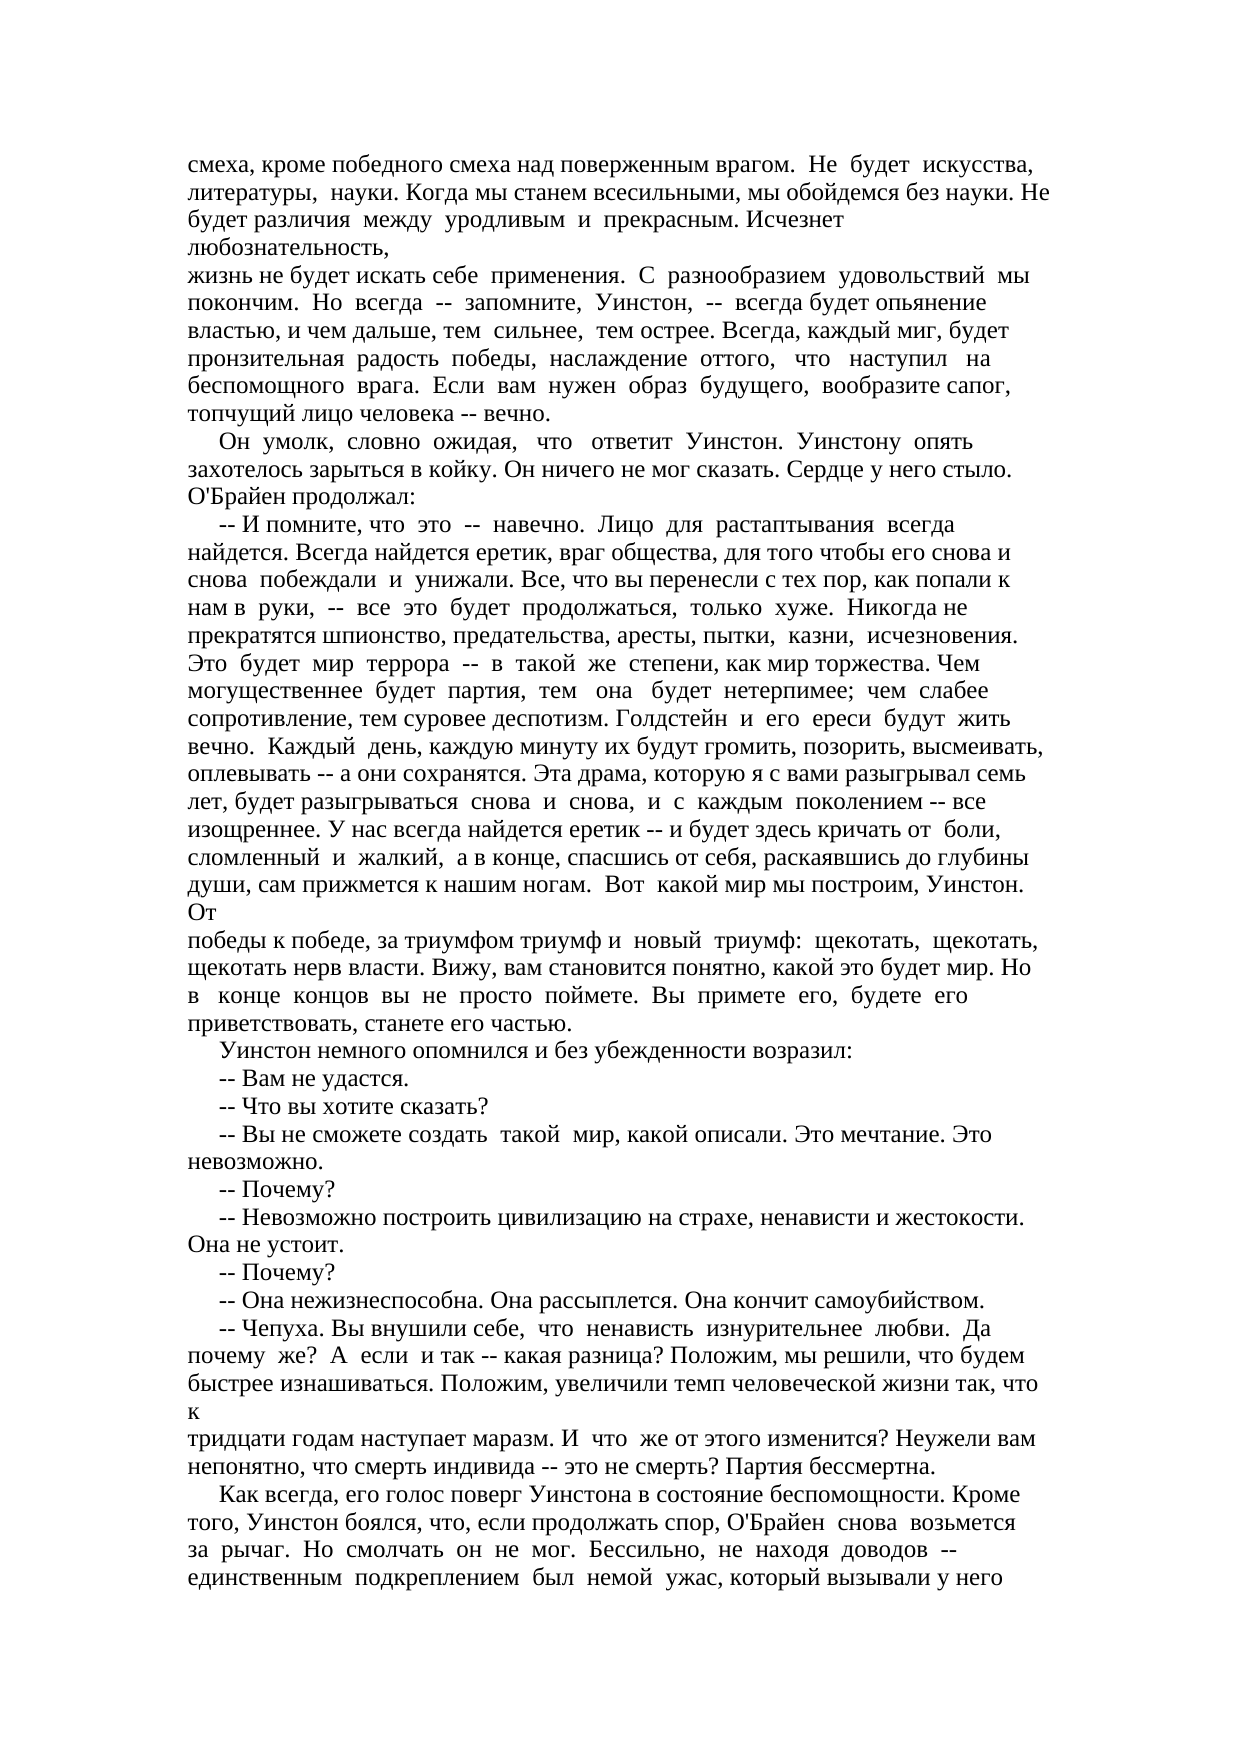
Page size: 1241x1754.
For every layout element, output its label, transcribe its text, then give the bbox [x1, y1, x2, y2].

text вечно. Каждый день, каждую минуту их будут громить, позорить, высмеивать, [187, 732, 1053, 759]
text Как всегда, его голос поверг Уинстона в состояние беспомощности. Кроме [187, 1480, 1053, 1508]
text могущественнее будет партия, тем она будет нетерпимее; чем слабее [187, 676, 1053, 704]
text сопротивление, тем суровее деспотизм. Голдстейн и его ереси будут жить [187, 704, 1053, 732]
text оплевывать -- а они сохранятся. Эта драма, которую я с вами разыгрывал семь [187, 759, 1053, 787]
text -- Чепуха. Вы внушили себе, что ненависть изнурительнее любви. Да [187, 1314, 1053, 1341]
text топчущий лицо человека -- вечно. [187, 399, 1053, 427]
text -- Вам не удастся. [187, 1064, 1053, 1092]
text будет различия между уродливым и прекрасным. Исчезнет любознательность, [187, 205, 1053, 261]
text -- Она нежизнеспособна. Она рассыплется. Она кончит самоубийством. [187, 1286, 1053, 1314]
text -- Вы не сможете создать такой мир, какой описали. Это мечтание. Это [187, 1120, 1053, 1147]
text -- Невозможно построить цивилизацию на страхе, ненависти и жестокости. [187, 1203, 1053, 1231]
text Она не устоит. [187, 1231, 1053, 1258]
text быстрее изнашиваться. Положим, увеличили темп человеческой жизни так, что к [187, 1369, 1053, 1424]
text властью, и чем дальше, тем сильнее, тем острее. Всегда, каждый миг, будет [187, 316, 1053, 344]
text души, сам прижмется к нашим ногам. Вот какой мир мы построим, Уинстон. От [187, 870, 1053, 926]
text нам в руки, -- все это будет продолжаться, только хуже. Никогда не [187, 593, 1053, 621]
text жизнь не будет искать себе применения. С разнообразием удовольствий мы [187, 261, 1053, 288]
text за рычаг. Но смолчать он не мог. Бессильно, не находя доводов -- [187, 1535, 1053, 1563]
text О'Брайен продолжал: [187, 482, 1053, 510]
text Уинстон немного опомнился и без убежденности возразил: [187, 1037, 1053, 1064]
text прекратятся шпионство, предательства, аресты, пытки, казни, исчезновения. [187, 621, 1053, 649]
text почему же? А если и так -- какая разница? Положим, мы решили, что будем [187, 1341, 1053, 1369]
text изощреннее. У нас всегда найдется еретик -- и будет здесь кричать от боли, [187, 815, 1053, 843]
text приветствовать, станете его частью. [187, 1009, 1053, 1037]
text сломленный и жалкий, а в конце, спасшись от себя, раскаявшись до глубины [187, 843, 1053, 870]
text захотелось зарыться в койку. Он ничего не мог сказать. Сердце у него стыло. [187, 455, 1053, 482]
text единственным подкреплением был немой ужас, который вызывали у него [187, 1563, 1053, 1591]
text невозможно. [187, 1147, 1053, 1175]
text тридцати годам наступает маразм. И что же от этого изменится? Неужели вам [187, 1424, 1053, 1452]
text Он умолк, словно ожидая, что ответит Уинстон. Уинстону опять [187, 427, 1053, 455]
text щекотать нерв власти. Вижу, вам становится понятно, какой это будет мир. Но [187, 953, 1053, 981]
text пронзительная радость победы, наслаждение оттого, что наступил на [187, 344, 1053, 372]
text того, Уинстон боялся, что, если продолжать спор, О'Брайен снова возьмется [187, 1508, 1053, 1535]
text найдется. Всегда найдется еретик, враг общества, для того чтобы его снова и [187, 538, 1053, 566]
text смеха, кроме победного смеха над поверженным врагом. Не будет искусства, [187, 150, 1053, 178]
text покончим. Но всегда -- запомните, Уинстон, -- всегда будет опьянение [187, 288, 1053, 316]
text -- Почему? [187, 1175, 1053, 1203]
text Это будет мир террора -- в такой же степени, как мир торжества. Чем [187, 649, 1053, 676]
text непонятно, что смерть индивида -- это не смерть? Партия бессмертна. [187, 1452, 1053, 1480]
text победы к победе, за триумфом триумф и новый триумф: щекотать, щекотать, [187, 926, 1053, 953]
text в конце концов вы не просто поймете. Вы примете его, будете его [187, 981, 1053, 1009]
text -- Почему? [187, 1258, 1053, 1286]
text литературы, науки. Когда мы станем всесильными, мы обойдемся без науки. Не [187, 178, 1053, 205]
text -- Что вы хотите сказать? [187, 1092, 1053, 1120]
text беспомощного врага. Если вам нужен образ будущего, вообразите сапог, [187, 372, 1053, 399]
text снова побеждали и унижали. Все, что вы перенесли с тех пор, как попали к [187, 566, 1053, 593]
text -- И помните, что это -- навечно. Лицо для растаптывания всегда [187, 510, 1053, 538]
text лет, будет разыгрываться снова и снова, и с каждым поколением -- все [187, 787, 1053, 815]
